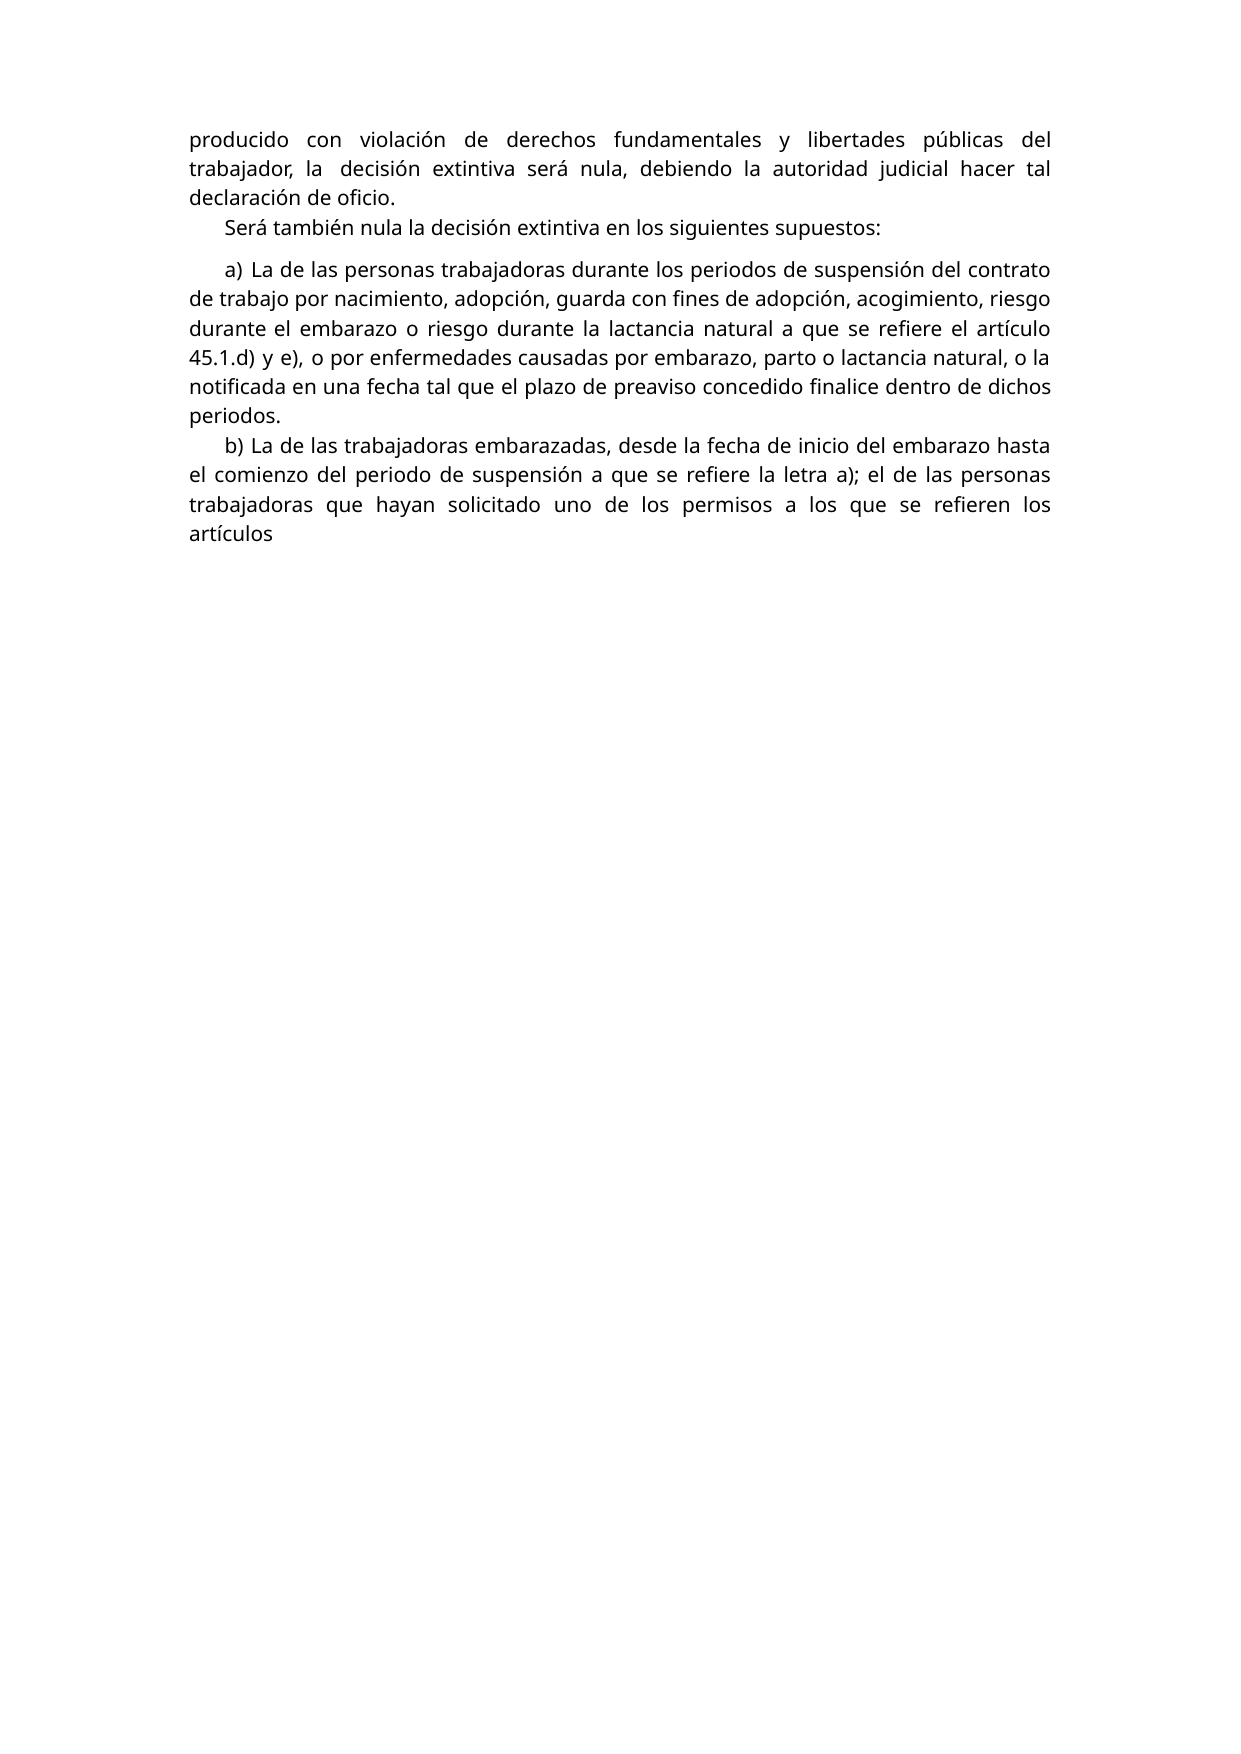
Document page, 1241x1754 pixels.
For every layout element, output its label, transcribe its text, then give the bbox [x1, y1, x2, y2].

list La de las trabajadoras embarazadas, desde la fecha de inicio del embarazo hasta el comienzo del periodo de suspensión a que se refiere la letra a); el de las personas trabajadoras que hayan solicitado uno de los permisos a los que se refieren los artículos [189, 431, 1051, 547]
text Será también nula la decisión extintiva en los siguientes supuestos: [224, 213, 1184, 242]
list La de las personas trabajadoras durante los periodos de suspensión del contrato de trabajo por nacimiento, adopción, guarda con fines de adopción, acogimiento, riesgo durante el embarazo o riesgo durante la lactancia natural a que se refiere el artículo 45.1.d) y e), o por enfermedades causadas por embarazo, parto o lactancia natural, o la notificada en una fecha tal que el plazo de preaviso concedido finalice dentro de dichos periodos. [189, 255, 1051, 430]
list producido con violación de derechos fundamentales y libertades públicas del trabajador, la decisión extintiva será nula, debiendo la autoridad judicial hacer tal declaración de oficio. [189, 125, 1051, 212]
